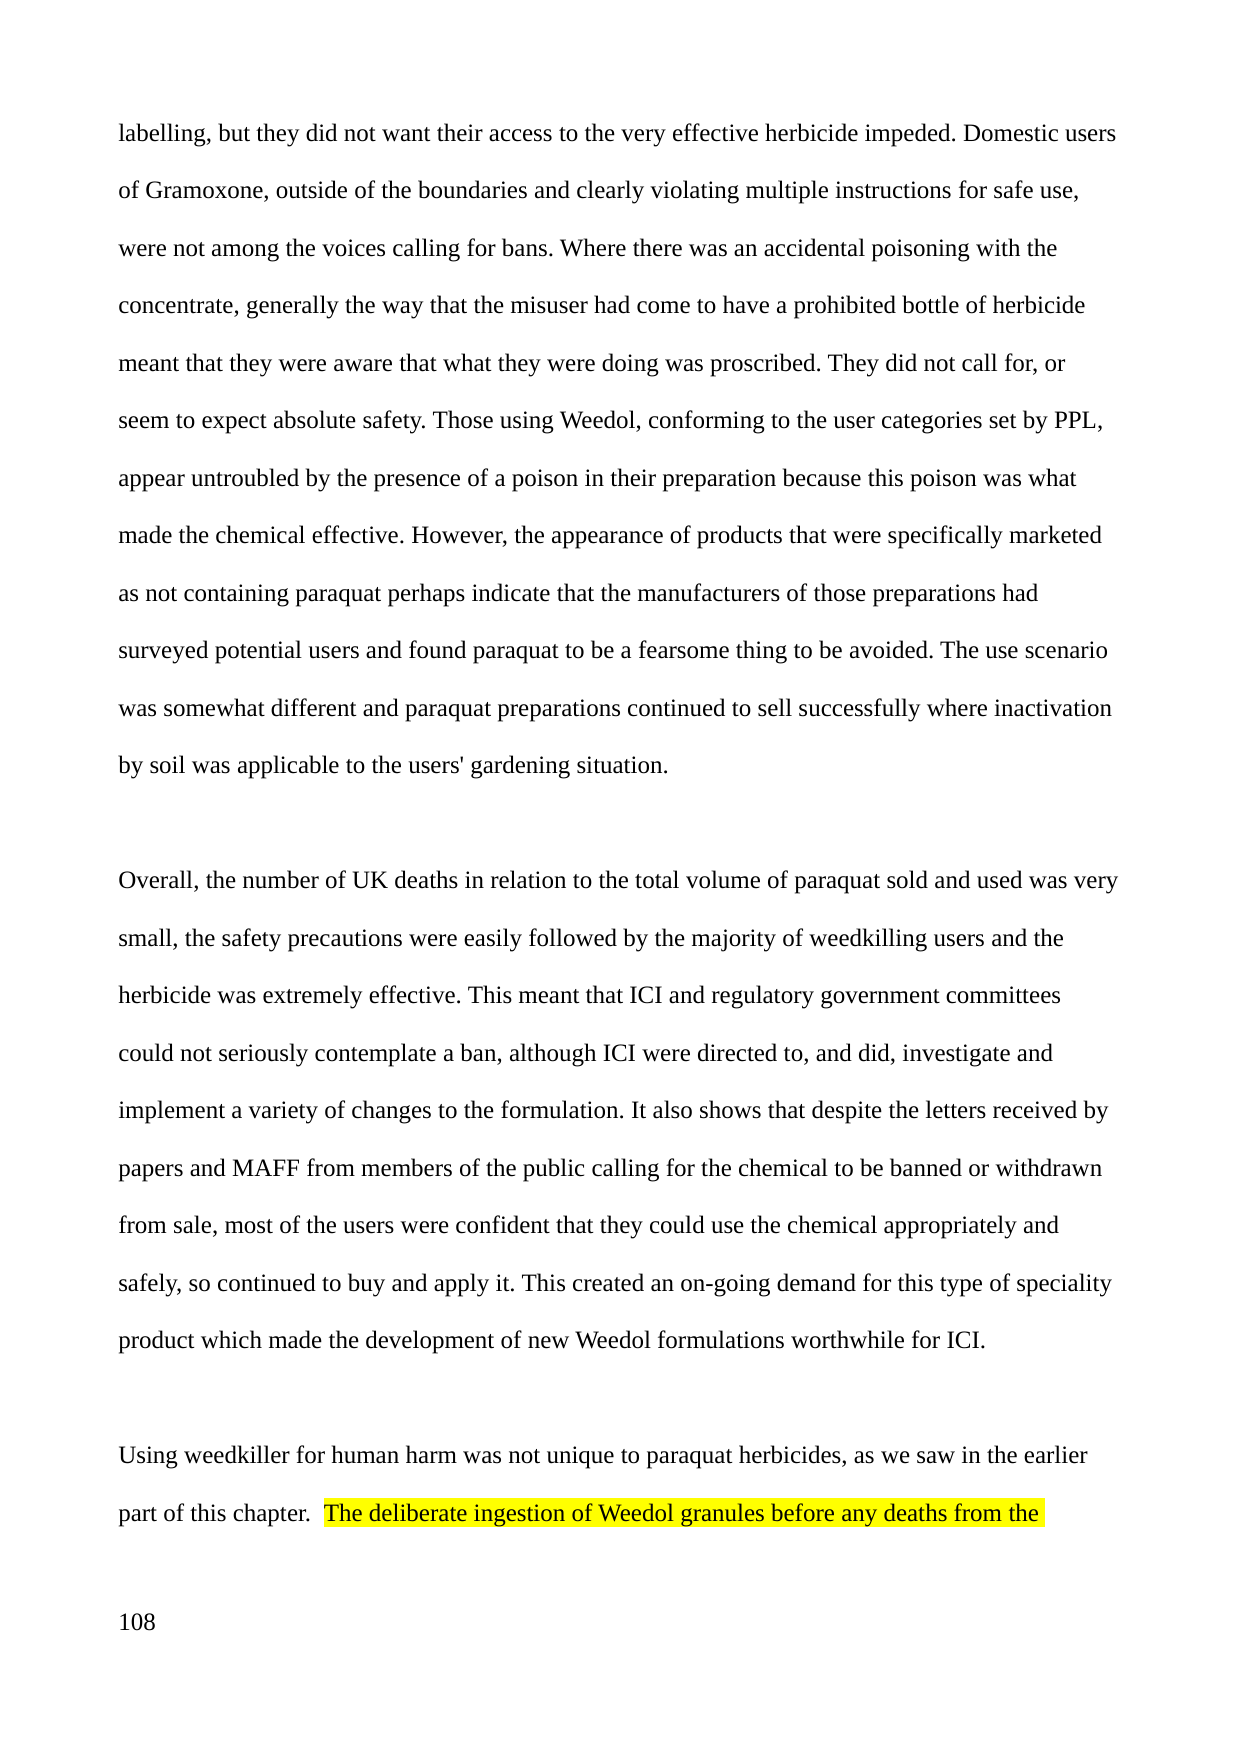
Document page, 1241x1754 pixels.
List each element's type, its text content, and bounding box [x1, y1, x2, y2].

text Using weedkiller for human harm was not unique to paraquat herbicides, as we saw in the earlier part of this chapter. The deliberate ingestion of Weedol granules before any deaths from the [118, 1441, 1122, 1527]
text labelling, but they did not want their access to the very effective herbicide impeded. Domestic users of Gramoxone, outside of the boundaries and clearly violating multiple instructions for safe use, were not among the voices calling for bans. Where there was an accidental poisoning with the concentrate, generally the way that the misuser had come to have a prohibited bottle of herbicide meant that they were aware that what they were doing was proscribed. They did not call for, or seem to expect absolute safety. Those using Weedol, conforming to the user categories set by PPL, appear untroubled by the presence of a poison in their preparation because this poison was what made the chemical effective. However, the appearance of products that were specifically marketed as not containing paraquat perhaps indicate that the manufacturers of those preparations had surveyed potential users and found paraquat to be a fearsome thing to be avoided. The use scenario was somewhat different and paraquat preparations continued to sell successfully where inactivation by soil was applicable to the users' gardening situation. [118, 118, 1122, 779]
text Overall, the number of UK deaths in relation to the total volume of paraquat sold and used was very small, the safety precautions were easily followed by the majority of weedkilling users and the herbicide was extremely effective. This meant that ICI and regulatory government committees could not seriously contemplate a ban, although ICI were directed to, and did, investigate and implement a variety of changes to the formulation. It also shows that despite the letters received by papers and MAFF from members of the public calling for the chemical to be banned or withdrawn from sale, most of the users were confident that they could use the chemical appropriately and safely, so continued to buy and apply it. This created an on-going demand for this type of speciality product which made the development of new Weedol formulations worthwhile for ICI. [118, 866, 1122, 1354]
